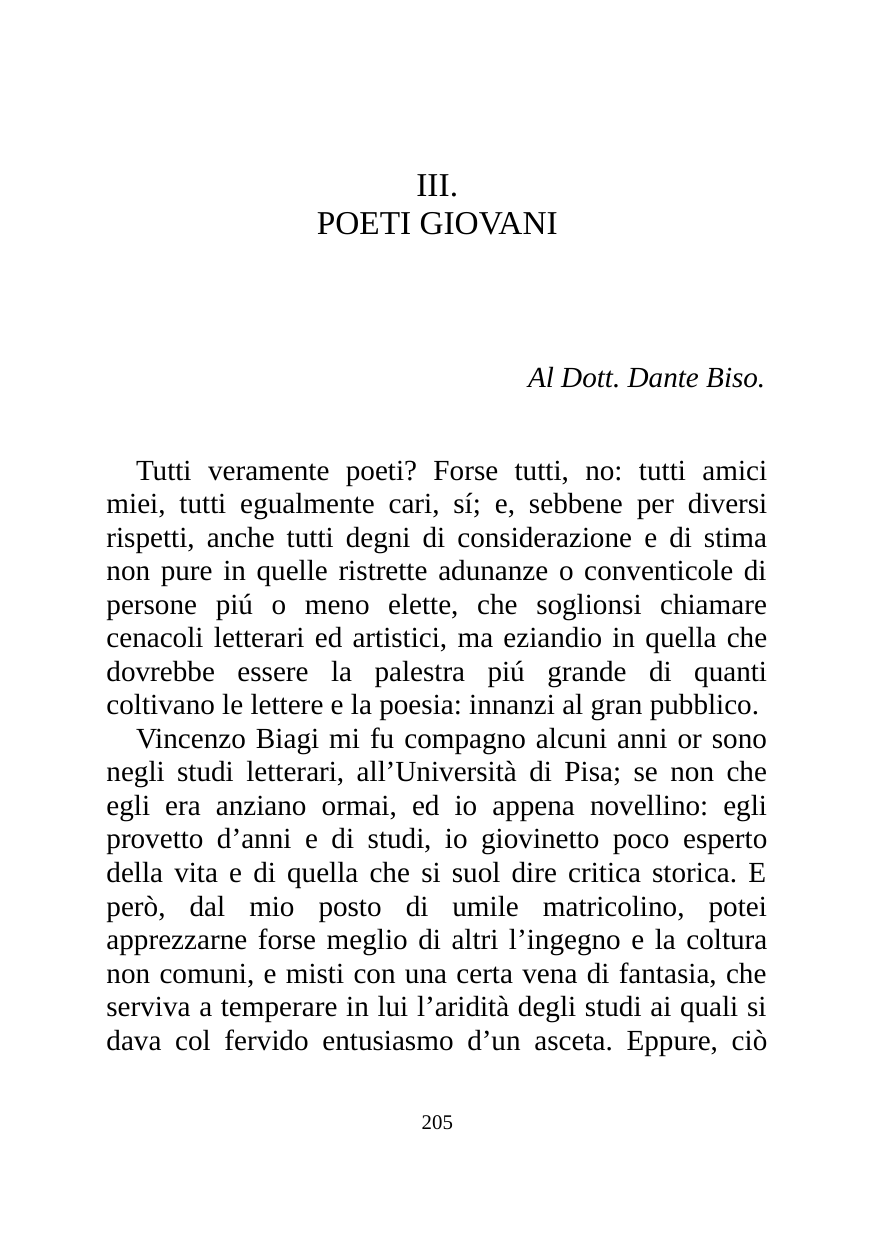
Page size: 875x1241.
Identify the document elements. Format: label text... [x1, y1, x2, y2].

text Al Dott. Dante Biso. [106, 360, 768, 394]
text Vincenzo Biagi mi fu compagno alcuni anni or sono negli studi letterari, all’Università di Pisa; se non che egli era anziano ormai, ed io appena novellino: egli provetto d’anni e di studi, io giovinetto poco esperto della vita e di quella che si suol dire critica storica. E però, dal mio posto di umile matricolino, potei apprezzarne forse meglio di altri l’ingegno e la coltura non comuni, e misti con una certa vena di fantasia, che serviva a temperare in lui l’aridità degli studi ai quali si dava col fervido entusiasmo d’un asceta. Eppure, ciò [106, 721, 768, 1056]
subtitle III. POETI GIOVANI [106, 165, 768, 242]
text Tutti veramente poeti? Forse tutti, no: tutti amici miei, tutti egualmente cari, sí; e, sebbene per diversi rispetti, anche tutti degni di considerazione e di stima non pure in quelle ristrette adunanze o conventicole di persone piú o meno elette, che soglionsi chiamare cenacoli letterari ed artistici, ma eziandio in quella che dovrebbe essere la palestra piú grande di quanti coltivano le lettere e la poesia: innanzi al gran pubblico. [106, 453, 768, 721]
